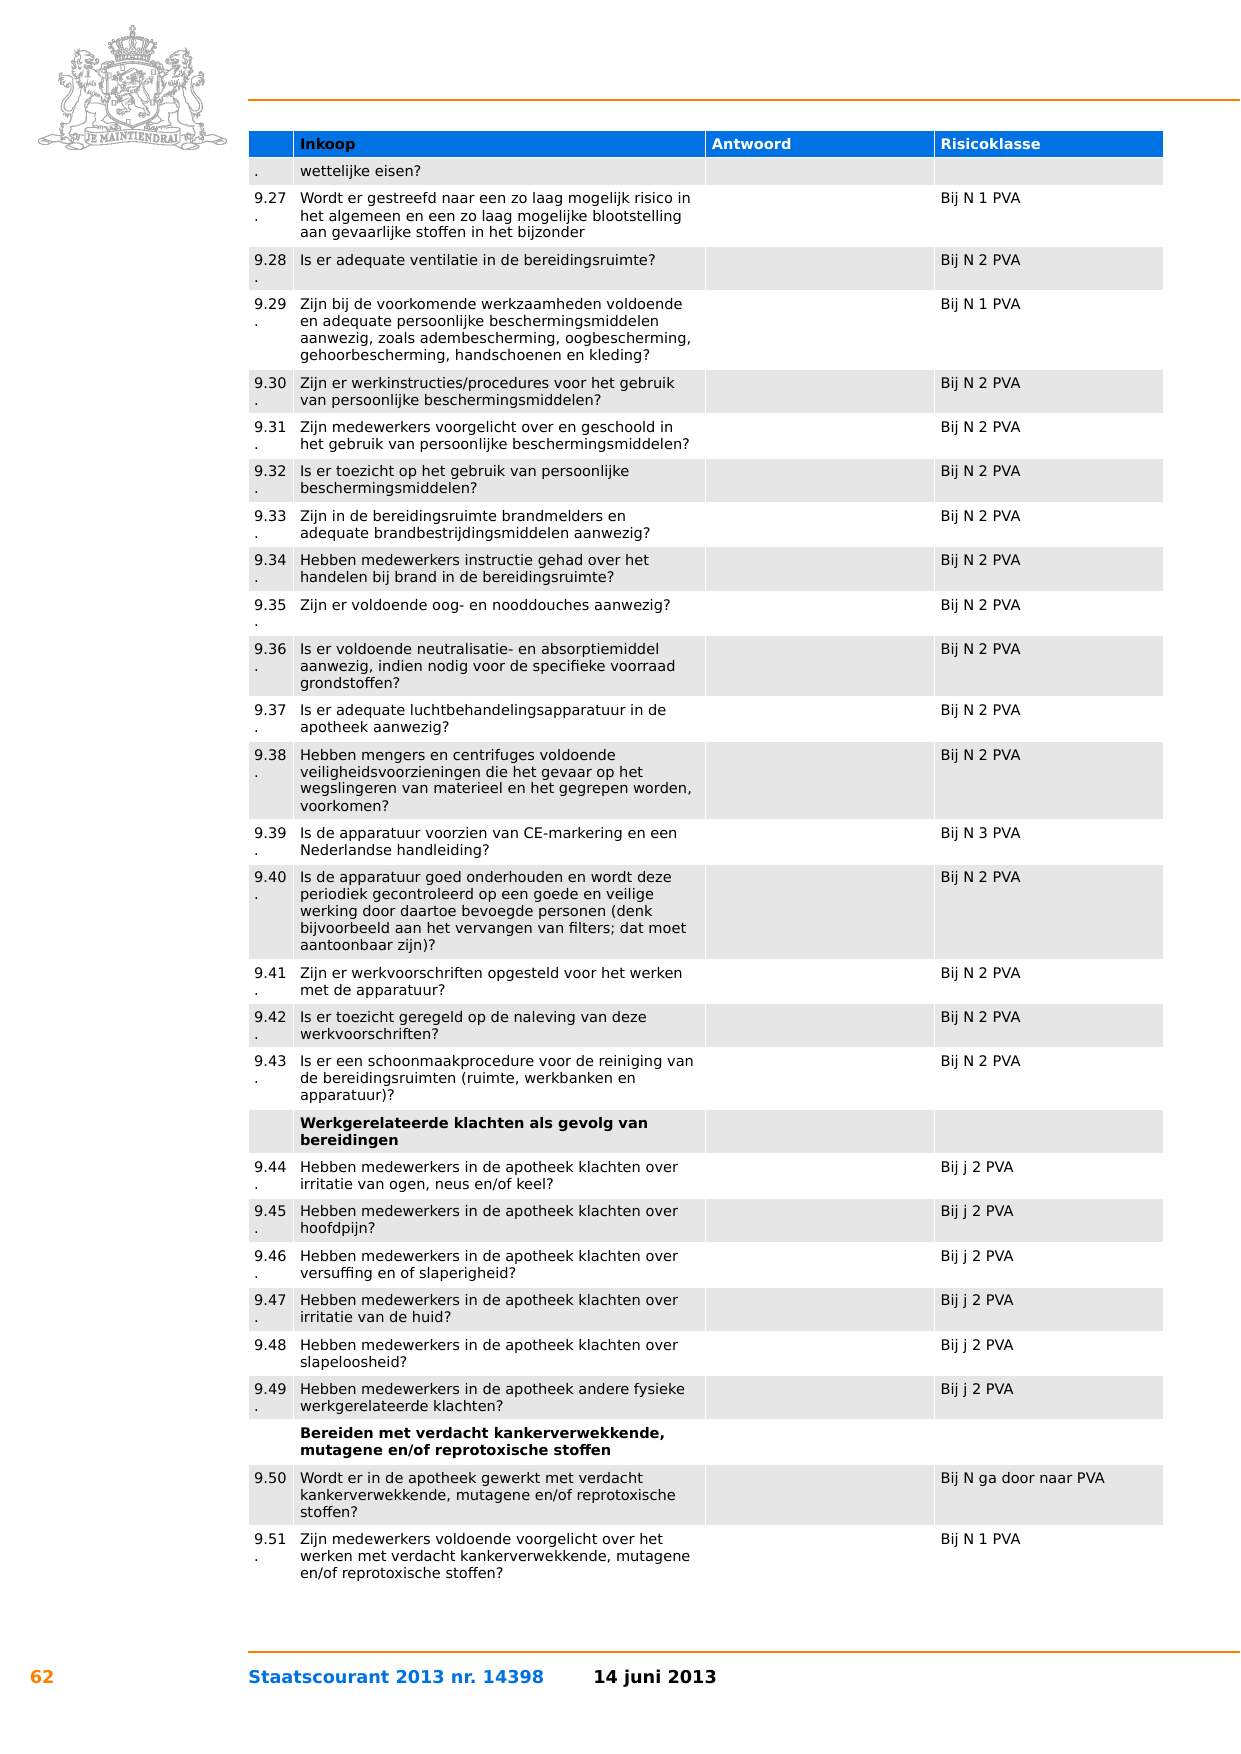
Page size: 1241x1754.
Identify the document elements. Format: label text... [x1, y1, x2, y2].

table_cell [706, 698, 934, 741]
table_cell [706, 370, 934, 413]
table_cell 9.29. [249, 291, 293, 369]
table_cell Bij j 2 PVA [935, 1332, 1163, 1375]
table_cell [706, 1110, 934, 1153]
table_cell Zijn medewerkers voldoende voorgelicht over het werken met verdacht kankerverwekkende, mutagene en/of reprotoxische stoffen? [294, 1526, 705, 1587]
table_cell Bij j 2 PVA [935, 1199, 1163, 1242]
table_cell 9.41. [249, 960, 293, 1003]
table_cell Bij N 1 PVA [935, 291, 1163, 369]
table_header [249, 131, 293, 157]
table_cell Is er een schoonmaakprocedure voor de reiniging van de bereidingsruimten (ruimte, werkbanken en apparatuur)? [294, 1049, 705, 1109]
table_cell [706, 1421, 934, 1464]
table_cell Hebben medewerkers in de apotheek klachten over hoofdpijn? [294, 1199, 705, 1242]
table_cell [706, 1288, 934, 1331]
table_cell 9.48 [249, 1332, 293, 1375]
table_cell 9.37. [249, 698, 293, 741]
table_cell Bij N 2 PVA [935, 247, 1163, 290]
table_cell Bij N 1 PVA [935, 1526, 1163, 1587]
table_cell 9.35. [249, 592, 293, 635]
table_cell [706, 1154, 934, 1198]
table_cell Zijn er voldoende oog- en nooddouches aanwezig? [294, 592, 705, 635]
table_cell [935, 1110, 1163, 1153]
table_cell 9.34. [249, 547, 293, 591]
table_cell Zijn in de bereidingsruimte brandmelders en adequate brandbestrijdingsmiddelen aanwezig? [294, 503, 705, 546]
table_cell Hebben medewerkers in de apotheek klachten over irritatie van de huid? [294, 1288, 705, 1331]
table_cell [249, 1421, 293, 1464]
table_cell [706, 960, 934, 1003]
table_cell 9.51. [249, 1526, 293, 1587]
table_cell Hebben medewerkers in de apotheek andere fysieke werkgerelateerde klachten? [294, 1376, 705, 1419]
table_cell [706, 414, 934, 457]
table_cell 9.42. [249, 1004, 293, 1047]
table_cell Bij N 2 PVA [935, 1004, 1163, 1047]
table_cell 9.32. [249, 459, 293, 502]
table_cell Bij N 2 PVA [935, 503, 1163, 546]
table_cell 9.44. [249, 1154, 293, 1198]
table_cell Bij N ga door naar PVA [935, 1465, 1163, 1525]
table_cell Bij N 2 PVA [935, 1049, 1163, 1109]
table_cell Bij N 2 PVA [935, 547, 1163, 591]
table_cell [706, 592, 934, 635]
table_cell Is er toezicht geregeld op de naleving van deze werkvoorschriften? [294, 1004, 705, 1047]
table_cell [706, 503, 934, 546]
table_cell [706, 459, 934, 502]
table_cell Hebben medewerkers in de apotheek klachten over slapeloosheid? [294, 1332, 705, 1375]
table_cell [706, 820, 934, 863]
table_cell Is de apparatuur goed onderhouden en wordt deze periodiek gecontroleerd op een goede en veilige werking door daartoe bevoegde personen (denk bijvoorbeeld aan het vervangen van filters; dat moet aantoonbaar zijn)? [294, 865, 705, 959]
table_cell Wordt er in de apotheek gewerkt met verdacht kankerverwekkende, mutagene en/of reprotoxische stoffen? [294, 1465, 705, 1525]
table_cell Is er adequate ventilatie in de bereidingsruimte? [294, 247, 705, 290]
table_cell 9.36. [249, 636, 293, 696]
table_cell [706, 186, 934, 246]
table_cell [706, 1376, 934, 1419]
table_header Antwoord [706, 131, 934, 157]
table_cell Bij N 2 PVA [935, 865, 1163, 959]
table_cell 9.40. [249, 865, 293, 959]
table_cell [706, 1199, 934, 1242]
table_cell Is de apparatuur voorzien van CE-markering en een Nederlandse handleiding? [294, 820, 705, 863]
table_cell Bij j 2 PVA [935, 1288, 1163, 1331]
table_cell wettelijke eisen? [294, 158, 705, 185]
table_cell 9.50 [249, 1465, 293, 1525]
table_cell 9.39. [249, 820, 293, 863]
table_cell [249, 1110, 293, 1153]
table_cell Hebben medewerkers in de apotheek klachten over versuffing en of slaperigheid? [294, 1243, 705, 1286]
table_cell Is er toezicht op het gebruik van persoonlijke beschermingsmiddelen? [294, 459, 705, 502]
table_cell Hebben medewerkers in de apotheek klachten over irritatie van ogen, neus en/of keel? [294, 1154, 705, 1198]
table_cell 9.28. [249, 247, 293, 290]
table_cell Bij N 2 PVA [935, 459, 1163, 502]
table_cell 9.47. [249, 1288, 293, 1331]
table_cell [706, 291, 934, 369]
table_header Inkoop [294, 131, 705, 157]
table_cell [706, 247, 934, 290]
table_cell Bij N 2 PVA [935, 636, 1163, 696]
table_cell Zijn medewerkers voorgelicht over en geschoold in het gebruik van persoonlijke beschermingsmiddelen? [294, 414, 705, 457]
table_cell . [249, 158, 293, 185]
table_cell Bij N 1 PVA [935, 186, 1163, 246]
table_cell [706, 1465, 934, 1525]
table_cell [706, 1243, 934, 1286]
table_cell 9.31. [249, 414, 293, 457]
table_cell Bij N 2 PVA [935, 592, 1163, 635]
table_cell Bij N 2 PVA [935, 698, 1163, 741]
picture [38, 25, 227, 150]
table_cell Bij N 2 PVA [935, 960, 1163, 1003]
table_cell Is er adequate luchtbehandelingsapparatuur in de apotheek aanwezig? [294, 698, 705, 741]
table_cell Bij N 2 PVA [935, 370, 1163, 413]
table_cell 9.30. [249, 370, 293, 413]
table_cell Is er voldoende neutralisatie- en absorptiemiddel aanwezig, indien nodig voor de specifieke voorraad grondstoffen? [294, 636, 705, 696]
table_cell 9.38. [249, 742, 293, 819]
table_cell [706, 865, 934, 959]
table_cell Bij N 3 PVA [935, 820, 1163, 863]
table_cell [935, 158, 1163, 185]
table_cell [706, 1004, 934, 1047]
table_cell Bij j 2 PVA [935, 1243, 1163, 1286]
table_cell 9.49. [249, 1376, 293, 1419]
table_cell Werkgerelateerde klachten als gevolg van bereidingen [294, 1110, 705, 1153]
table_cell [706, 158, 934, 185]
table_cell 9.46. [249, 1243, 293, 1286]
table_cell Bij N 2 PVA [935, 742, 1163, 819]
table_cell [706, 1526, 934, 1587]
table_header Risicoklasse [935, 131, 1163, 157]
table_cell 9.33. [249, 503, 293, 546]
table_cell Bij N 2 PVA [935, 414, 1163, 457]
table_cell Hebben medewerkers instructie gehad over het handelen bij brand in de bereidingsruimte? [294, 547, 705, 591]
table_cell [706, 742, 934, 819]
table_cell 9.45. [249, 1199, 293, 1242]
table_cell [935, 1421, 1163, 1464]
table_cell Hebben mengers en centrifuges voldoende veiligheidsvoorzieningen die het gevaar op het wegslingeren van materieel en het gegrepen worden, voorkomen? [294, 742, 705, 819]
table_cell Wordt er gestreefd naar een zo laag mogelijk risico in het algemeen en een zo laag mogelijke blootstelling aan gevaarlijke stoffen in het bijzonder [294, 186, 705, 246]
table_cell 9.27. [249, 186, 293, 246]
table_cell 9.43. [249, 1049, 293, 1109]
table_cell Zijn bij de voorkomende werkzaamheden voldoende en adequate persoonlijke beschermingsmiddelen aanwezig, zoals adembescherming, oogbescherming, gehoorbescherming, handschoenen en kleding? [294, 291, 705, 369]
table_cell Zijn er werkvoorschriften opgesteld voor het werken met de apparatuur? [294, 960, 705, 1003]
table_cell [706, 636, 934, 696]
table_cell Bij j 2 PVA [935, 1376, 1163, 1419]
table_cell Bij j 2 PVA [935, 1154, 1163, 1198]
table_cell [706, 1332, 934, 1375]
table_cell [706, 547, 934, 591]
table_cell [706, 1049, 934, 1109]
table_cell Zijn er werkinstructies/procedures voor het gebruik van persoonlijke beschermingsmiddelen? [294, 370, 705, 413]
table_cell Bereiden met verdacht kankerverwekkende, mutagene en/of reprotoxische stoffen [294, 1421, 705, 1464]
